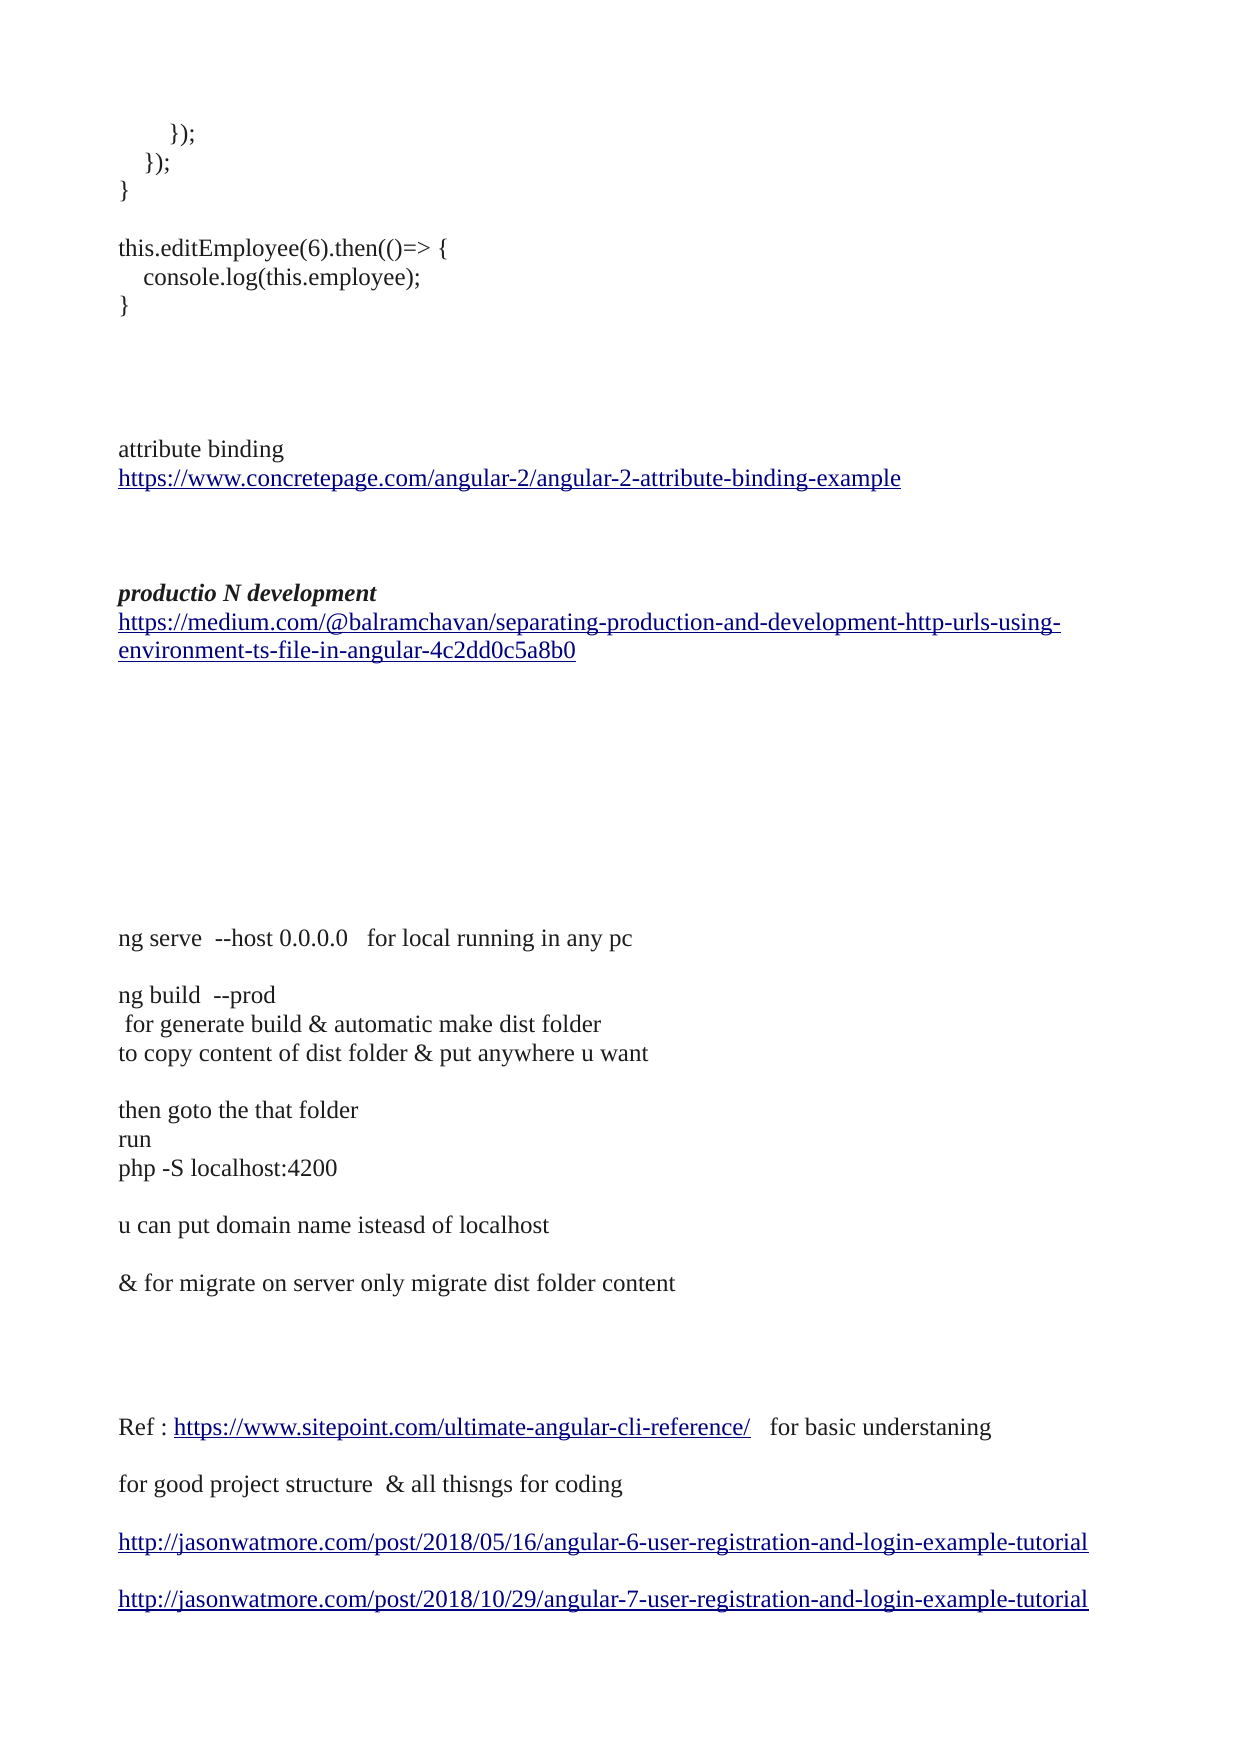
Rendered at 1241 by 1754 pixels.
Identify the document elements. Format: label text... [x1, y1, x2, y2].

text run [118, 1124, 1122, 1153]
text attribute binding [118, 434, 1122, 463]
text productio N development [118, 578, 1122, 607]
text ng serve --host 0.0.0.0 for local running in any pc [118, 923, 1122, 952]
text & for migrate on server only migrate dist folder content [118, 1268, 1122, 1297]
text ng build --prod [118, 981, 1122, 1009]
text } [118, 291, 1122, 319]
text to copy content of dist folder & put anywhere u want [118, 1038, 1122, 1067]
text then goto the that folder [118, 1096, 1122, 1124]
text console.log(this.employee); [118, 262, 1122, 291]
text https://medium.com/@balramchavan/separating-production-and-development-http-urls-using-environment-ts-file-in-angular-4c2dd0c5a8b0 [118, 607, 1122, 664]
text for good project structure & all thisngs for coding [118, 1469, 1122, 1498]
text http://jasonwatmore.com/post/2018/05/16/angular-6-user-registration-and-login-example-tutorial [118, 1527, 1122, 1556]
text php -S localhost:4200 [118, 1153, 1122, 1182]
text }); [118, 118, 1122, 147]
text Ref : https://www.sitepoint.com/ultimate-angular-cli-reference/ for basic understaning [118, 1412, 1122, 1441]
text this.editEmployee(6).then(()=> { [118, 233, 1122, 262]
text u can put domain name isteasd of localhost [118, 1211, 1122, 1239]
text } [118, 176, 1122, 204]
text https://www.concretepage.com/angular-2/angular-2-attribute-binding-example [118, 463, 1122, 492]
text }); [118, 147, 1122, 176]
text http://jasonwatmore.com/post/2018/10/29/angular-7-user-registration-and-login-example-tutorial [118, 1584, 1122, 1613]
text for generate build & automatic make dist folder [118, 1009, 1122, 1038]
